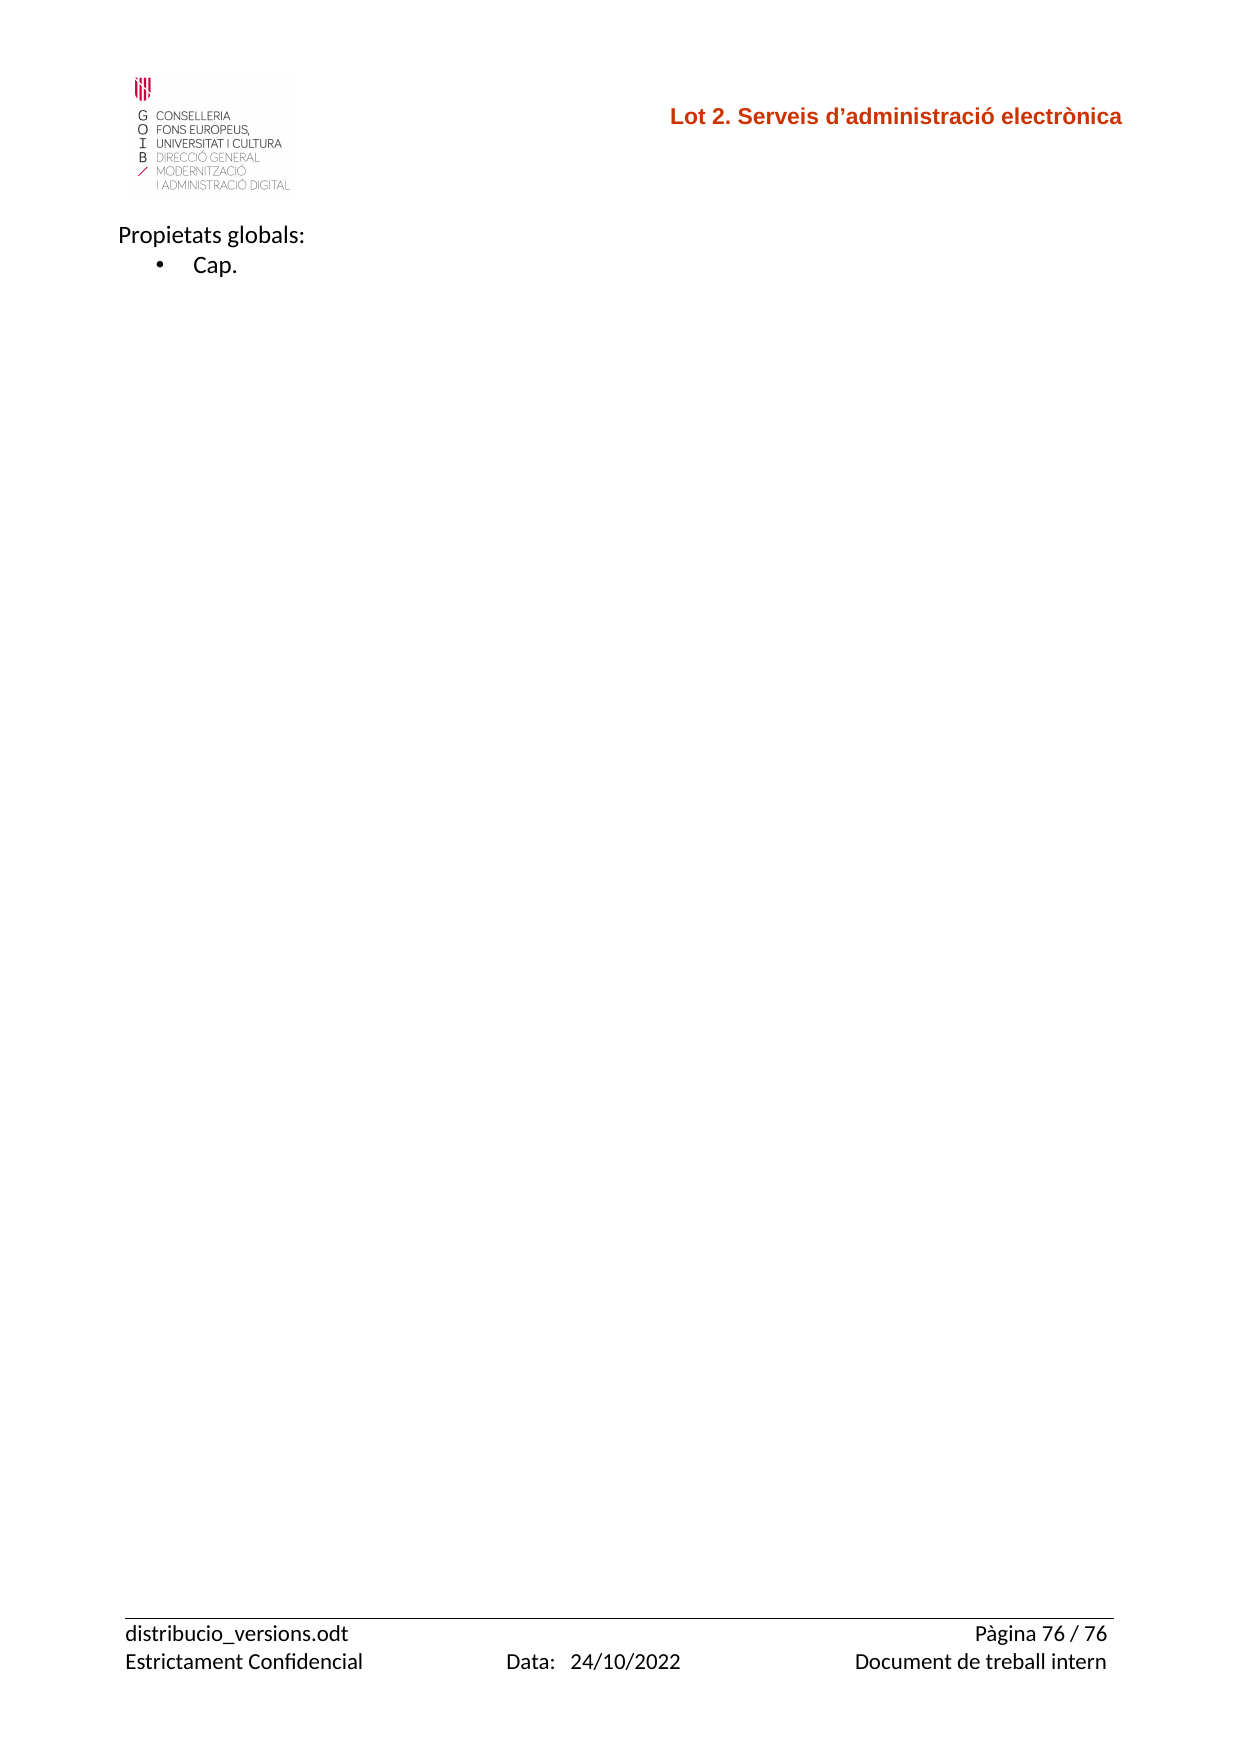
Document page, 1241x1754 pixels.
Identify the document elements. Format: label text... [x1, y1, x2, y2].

picture [126, 70, 299, 197]
list Cap. [156, 250, 1122, 280]
text Propietats globals: [118, 219, 1122, 250]
